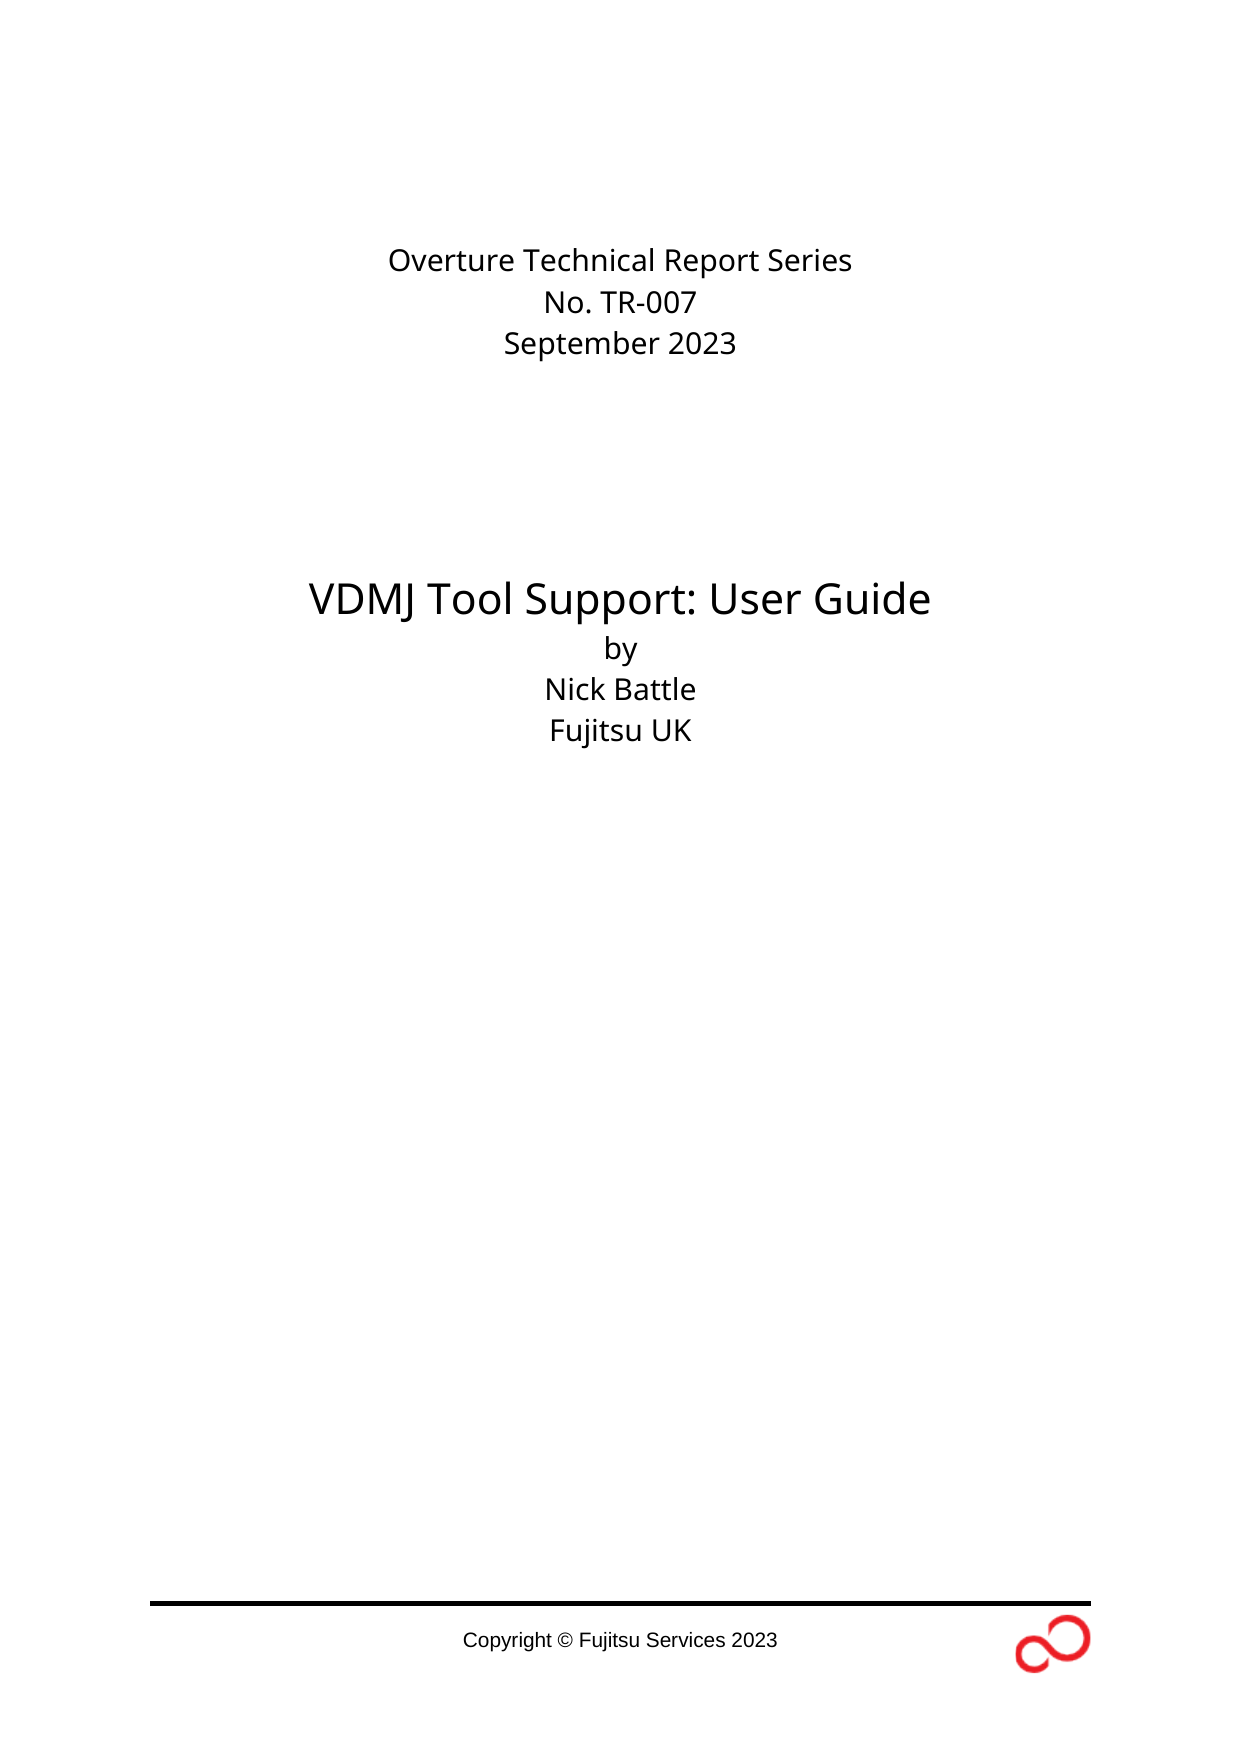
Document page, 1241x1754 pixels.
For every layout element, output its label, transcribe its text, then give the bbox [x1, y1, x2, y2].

text Nick Battle [75, 668, 1166, 709]
text September 2023 [75, 322, 1166, 363]
text VDMJ Tool Support: User Guide [75, 569, 1166, 627]
text by [75, 627, 1166, 668]
picture [1015, 1607, 1091, 1683]
text Fujitsu UK [75, 709, 1166, 750]
text No. TR-007 [75, 281, 1166, 322]
text Overture Technical Report Series [75, 239, 1166, 281]
